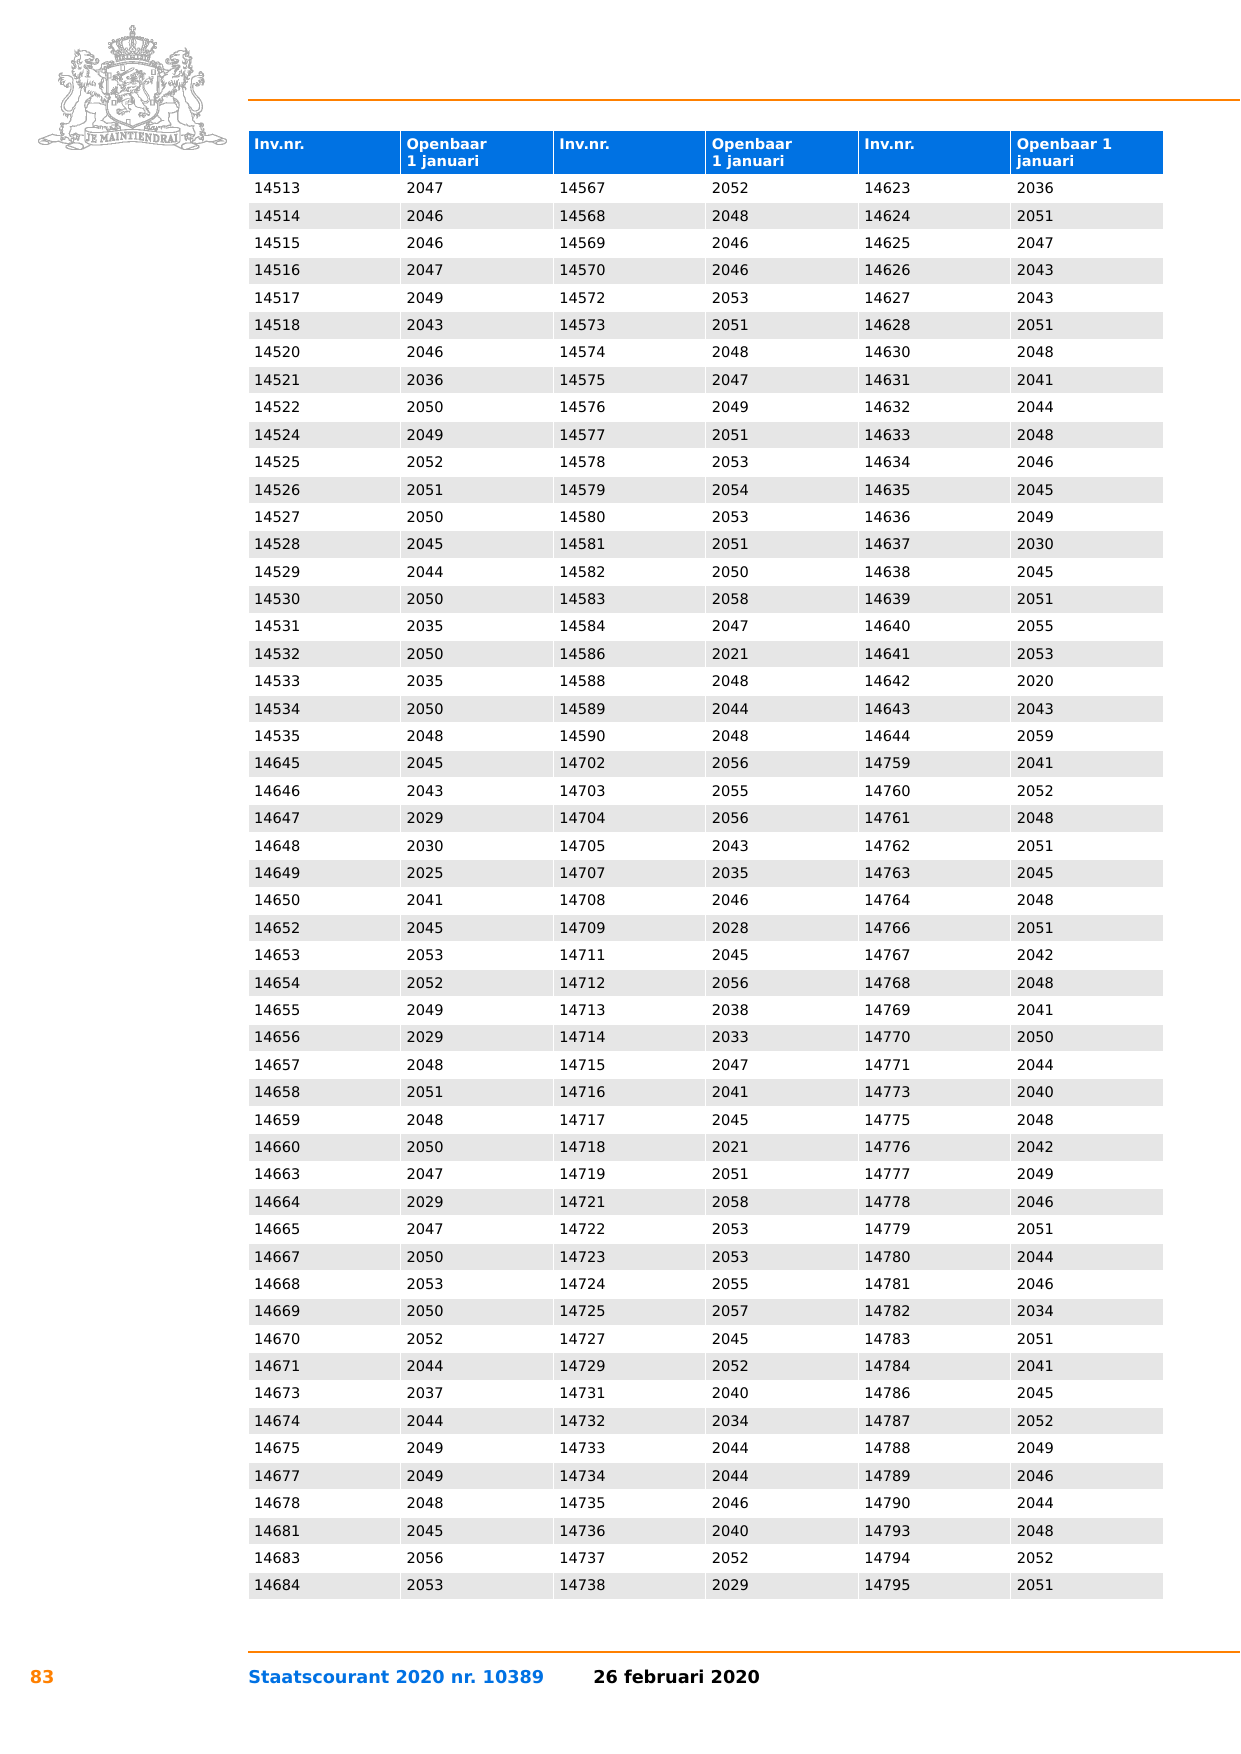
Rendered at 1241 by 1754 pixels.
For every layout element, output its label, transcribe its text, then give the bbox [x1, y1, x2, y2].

table_cell 14658 [249, 1079, 400, 1106]
table_cell 2046 [706, 258, 858, 284]
table_header Inv.nr. [554, 131, 705, 174]
table_cell 14648 [249, 833, 400, 859]
table_cell 14630 [859, 340, 1010, 366]
table_cell 2051 [1011, 1326, 1163, 1352]
table_cell 2043 [401, 778, 553, 804]
table_cell 2051 [706, 312, 858, 339]
table_cell 14578 [554, 449, 705, 476]
table_cell 14759 [859, 751, 1010, 777]
table_cell 2029 [401, 1189, 553, 1215]
table_cell 14778 [859, 1189, 1010, 1215]
table_cell 14767 [859, 943, 1010, 969]
table_cell 14793 [859, 1518, 1010, 1544]
table_cell 14633 [859, 422, 1010, 448]
table_cell 14731 [554, 1381, 705, 1407]
table_cell 14773 [859, 1079, 1010, 1106]
table_header Openbaar 1 januari [706, 131, 858, 174]
table_cell 2044 [706, 1463, 858, 1489]
table_cell 14531 [249, 614, 400, 640]
table_cell 14514 [249, 203, 400, 229]
table_cell 2044 [1011, 395, 1163, 421]
table_cell 14708 [554, 888, 705, 914]
table_cell 2045 [706, 1107, 858, 1133]
table_cell 14711 [554, 943, 705, 969]
picture [38, 25, 227, 150]
table_cell 14727 [554, 1326, 705, 1352]
table_cell 14681 [249, 1518, 400, 1544]
table_cell 14709 [554, 915, 705, 941]
table_cell 14645 [249, 751, 400, 777]
table_cell 14646 [249, 778, 400, 804]
table_cell 2048 [1011, 1107, 1163, 1133]
table_cell 14736 [554, 1518, 705, 1544]
table_cell 2051 [401, 477, 553, 503]
table_cell 2048 [706, 203, 858, 229]
table_cell 14583 [554, 586, 705, 613]
table_cell 2044 [706, 1436, 858, 1462]
table_cell 14716 [554, 1079, 705, 1106]
table_cell 2047 [706, 1052, 858, 1078]
table_cell 2052 [401, 1326, 553, 1352]
table_cell 14734 [554, 1463, 705, 1489]
table_cell 2051 [1011, 1216, 1163, 1243]
table_cell 2045 [1011, 559, 1163, 585]
table_cell 14653 [249, 943, 400, 969]
table_cell 14572 [554, 285, 705, 311]
table_cell 14526 [249, 477, 400, 503]
table_cell 14625 [859, 230, 1010, 256]
table_cell 14702 [554, 751, 705, 777]
table_cell 2052 [401, 970, 553, 996]
table_cell 2041 [706, 1079, 858, 1106]
table_cell 2038 [706, 997, 858, 1023]
table_cell 2047 [401, 258, 553, 284]
table_cell 14724 [554, 1271, 705, 1297]
table_cell 2048 [1011, 422, 1163, 448]
table_cell 2046 [401, 340, 553, 366]
table_cell 2042 [1011, 1134, 1163, 1161]
table_cell 14776 [859, 1134, 1010, 1161]
table_cell 14786 [859, 1381, 1010, 1407]
table_cell 2050 [401, 696, 553, 722]
table_cell 2043 [1011, 696, 1163, 722]
table_cell 2029 [401, 805, 553, 832]
table_cell 2056 [706, 805, 858, 832]
table_cell 14528 [249, 531, 400, 558]
table_cell 2046 [1011, 1189, 1163, 1215]
table_cell 14638 [859, 559, 1010, 585]
table_cell 14714 [554, 1025, 705, 1051]
table_cell 2048 [706, 723, 858, 749]
table_cell 2044 [706, 696, 858, 722]
table_cell 2058 [706, 1189, 858, 1215]
table_header Openbaar 1 januari [1011, 131, 1163, 174]
table_cell 2049 [401, 1436, 553, 1462]
table_cell 14760 [859, 778, 1010, 804]
table_cell 2047 [1011, 230, 1163, 256]
table_cell 14761 [859, 805, 1010, 832]
table_cell 14729 [554, 1353, 705, 1380]
table_cell 2053 [706, 449, 858, 476]
table_cell 2030 [401, 833, 553, 859]
table_cell 14705 [554, 833, 705, 859]
table_cell 2045 [401, 915, 553, 941]
table_cell 2035 [401, 669, 553, 695]
table_cell 14684 [249, 1573, 400, 1599]
table_cell 14522 [249, 395, 400, 421]
table_cell 2048 [401, 1490, 553, 1517]
table_cell 2020 [1011, 669, 1163, 695]
table_cell 14673 [249, 1381, 400, 1407]
table_cell 2058 [706, 586, 858, 613]
table_cell 14649 [249, 860, 400, 887]
table_cell 14640 [859, 614, 1010, 640]
table_cell 2045 [706, 1326, 858, 1352]
table_cell 14637 [859, 531, 1010, 558]
table_cell 14712 [554, 970, 705, 996]
table_cell 14723 [554, 1244, 705, 1270]
table_cell 14790 [859, 1490, 1010, 1517]
table_cell 14737 [554, 1545, 705, 1571]
table_cell 14725 [554, 1299, 705, 1325]
table_cell 2048 [401, 723, 553, 749]
table_cell 2041 [1011, 997, 1163, 1023]
table_cell 2051 [1011, 312, 1163, 339]
table_cell 2048 [706, 669, 858, 695]
table_cell 2052 [706, 175, 858, 202]
table_cell 14568 [554, 203, 705, 229]
table_cell 2046 [1011, 1463, 1163, 1489]
table_cell 2056 [706, 751, 858, 777]
table_cell 14590 [554, 723, 705, 749]
table_cell 2045 [401, 751, 553, 777]
table_cell 14780 [859, 1244, 1010, 1270]
table_cell 14525 [249, 449, 400, 476]
table_cell 2048 [1011, 340, 1163, 366]
table_cell 14732 [554, 1408, 705, 1434]
table_cell 2045 [401, 1518, 553, 1544]
table_cell 14762 [859, 833, 1010, 859]
table_cell 14669 [249, 1299, 400, 1325]
table_cell 2053 [401, 1271, 553, 1297]
table_cell 14586 [554, 641, 705, 667]
table_cell 14632 [859, 395, 1010, 421]
table_cell 2036 [1011, 175, 1163, 202]
table_cell 2052 [1011, 778, 1163, 804]
table_cell 2050 [401, 586, 553, 613]
table_cell 2045 [1011, 860, 1163, 887]
table_cell 2051 [706, 1162, 858, 1188]
table_cell 2046 [706, 888, 858, 914]
table_cell 14664 [249, 1189, 400, 1215]
table_cell 14719 [554, 1162, 705, 1188]
table_cell 2049 [401, 285, 553, 311]
table_cell 14628 [859, 312, 1010, 339]
table_cell 14634 [859, 449, 1010, 476]
table_cell 2046 [401, 203, 553, 229]
table_cell 14789 [859, 1463, 1010, 1489]
table_cell 14581 [554, 531, 705, 558]
table_cell 14574 [554, 340, 705, 366]
table_cell 14582 [554, 559, 705, 585]
table_cell 14722 [554, 1216, 705, 1243]
table_cell 2056 [706, 970, 858, 996]
table_cell 2047 [401, 1162, 553, 1188]
table_cell 2029 [401, 1025, 553, 1051]
table_cell 2048 [1011, 805, 1163, 832]
table_cell 2051 [1011, 915, 1163, 941]
table_cell 14575 [554, 367, 705, 393]
table_cell 2051 [1011, 586, 1163, 613]
table_cell 2021 [706, 641, 858, 667]
table_cell 2047 [401, 1216, 553, 1243]
table_cell 14515 [249, 230, 400, 256]
table_cell 2050 [401, 1299, 553, 1325]
table_cell 14534 [249, 696, 400, 722]
table_cell 2051 [1011, 203, 1163, 229]
table_cell 2055 [1011, 614, 1163, 640]
table_cell 14520 [249, 340, 400, 366]
table_cell 2053 [401, 1573, 553, 1599]
table_cell 2040 [706, 1381, 858, 1407]
table_cell 14667 [249, 1244, 400, 1270]
table_cell 14579 [554, 477, 705, 503]
table_cell 2049 [706, 395, 858, 421]
table_cell 2053 [706, 504, 858, 530]
table_cell 14718 [554, 1134, 705, 1161]
table_cell 2025 [401, 860, 553, 887]
table_cell 2046 [706, 230, 858, 256]
table_cell 14715 [554, 1052, 705, 1078]
table_cell 14624 [859, 203, 1010, 229]
table_cell 2044 [1011, 1490, 1163, 1517]
table_cell 2052 [1011, 1408, 1163, 1434]
table_cell 2040 [1011, 1079, 1163, 1106]
table_cell 14533 [249, 669, 400, 695]
table_cell 14769 [859, 997, 1010, 1023]
table_cell 2051 [1011, 1573, 1163, 1599]
table_cell 2046 [1011, 449, 1163, 476]
table_cell 14738 [554, 1573, 705, 1599]
table_cell 14654 [249, 970, 400, 996]
table_cell 2043 [1011, 285, 1163, 311]
table_cell 2051 [1011, 833, 1163, 859]
table_header Openbaar 1 januari [401, 131, 553, 174]
table_cell 2037 [401, 1381, 553, 1407]
table_cell 14644 [859, 723, 1010, 749]
table_cell 2041 [1011, 367, 1163, 393]
table_cell 14643 [859, 696, 1010, 722]
table_cell 2057 [706, 1299, 858, 1325]
table_cell 14660 [249, 1134, 400, 1161]
table_cell 14635 [859, 477, 1010, 503]
table_cell 14764 [859, 888, 1010, 914]
table_cell 14777 [859, 1162, 1010, 1188]
table_cell 14580 [554, 504, 705, 530]
table_cell 2050 [706, 559, 858, 585]
table_cell 2021 [706, 1134, 858, 1161]
table_cell 2049 [1011, 1436, 1163, 1462]
table_cell 14671 [249, 1353, 400, 1380]
table_cell 2044 [401, 1353, 553, 1380]
table_cell 2029 [706, 1573, 858, 1599]
table_cell 14674 [249, 1408, 400, 1434]
table_cell 14782 [859, 1299, 1010, 1325]
table_cell 14733 [554, 1436, 705, 1462]
table_cell 2036 [401, 367, 553, 393]
table_cell 14584 [554, 614, 705, 640]
table_cell 14567 [554, 175, 705, 202]
table_cell 2052 [1011, 1545, 1163, 1571]
table_cell 14713 [554, 997, 705, 1023]
table_cell 14794 [859, 1545, 1010, 1571]
table_cell 2044 [401, 1408, 553, 1434]
table_cell 14513 [249, 175, 400, 202]
table_cell 14770 [859, 1025, 1010, 1051]
table_cell 2050 [401, 1244, 553, 1270]
table_cell 14779 [859, 1216, 1010, 1243]
table_cell 2052 [706, 1545, 858, 1571]
table_cell 14670 [249, 1326, 400, 1352]
table_cell 14795 [859, 1573, 1010, 1599]
table_cell 2056 [401, 1545, 553, 1571]
table_cell 14588 [554, 669, 705, 695]
table_cell 14781 [859, 1271, 1010, 1297]
table_cell 14530 [249, 586, 400, 613]
table_cell 14639 [859, 586, 1010, 613]
table_cell 2046 [1011, 1271, 1163, 1297]
table_cell 14516 [249, 258, 400, 284]
table_cell 14668 [249, 1271, 400, 1297]
table_cell 14631 [859, 367, 1010, 393]
table_cell 14535 [249, 723, 400, 749]
table_cell 14518 [249, 312, 400, 339]
table_cell 14642 [859, 669, 1010, 695]
table_cell 14573 [554, 312, 705, 339]
table_cell 2034 [706, 1408, 858, 1434]
table_cell 2043 [1011, 258, 1163, 284]
table_cell 2040 [706, 1518, 858, 1544]
table_cell 14517 [249, 285, 400, 311]
table_cell 14650 [249, 888, 400, 914]
table_cell 2053 [401, 943, 553, 969]
table_cell 2048 [1011, 970, 1163, 996]
table_cell 2035 [706, 860, 858, 887]
table_cell 2050 [401, 641, 553, 667]
table_cell 2051 [706, 531, 858, 558]
table_cell 2052 [401, 449, 553, 476]
table_cell 14721 [554, 1189, 705, 1215]
table_cell 14771 [859, 1052, 1010, 1078]
table_cell 2047 [706, 367, 858, 393]
table_cell 2053 [706, 1244, 858, 1270]
table_cell 2054 [706, 477, 858, 503]
table_cell 14707 [554, 860, 705, 887]
table_cell 14521 [249, 367, 400, 393]
table_cell 14678 [249, 1490, 400, 1517]
table_cell 2041 [1011, 751, 1163, 777]
table_cell 2050 [1011, 1025, 1163, 1051]
table_cell 2050 [401, 504, 553, 530]
table_cell 2055 [706, 778, 858, 804]
table_cell 14775 [859, 1107, 1010, 1133]
table_cell 2043 [401, 312, 553, 339]
table_cell 2045 [401, 531, 553, 558]
table_cell 14652 [249, 915, 400, 941]
table_cell 14783 [859, 1326, 1010, 1352]
table_cell 2053 [1011, 641, 1163, 667]
table_cell 14766 [859, 915, 1010, 941]
table_cell 2045 [706, 943, 858, 969]
table_cell 2044 [401, 559, 553, 585]
table_cell 14636 [859, 504, 1010, 530]
table_cell 14589 [554, 696, 705, 722]
table_cell 14570 [554, 258, 705, 284]
table_cell 2048 [401, 1052, 553, 1078]
table_cell 14532 [249, 641, 400, 667]
table_cell 14665 [249, 1216, 400, 1243]
table_cell 14787 [859, 1408, 1010, 1434]
table_cell 2051 [706, 422, 858, 448]
table_cell 14627 [859, 285, 1010, 311]
table_cell 14524 [249, 422, 400, 448]
table_cell 2044 [1011, 1244, 1163, 1270]
table_cell 2048 [401, 1107, 553, 1133]
table_cell 2050 [401, 1134, 553, 1161]
table_cell 14763 [859, 860, 1010, 887]
table_cell 2041 [401, 888, 553, 914]
table_cell 14626 [859, 258, 1010, 284]
table_cell 14735 [554, 1490, 705, 1517]
table_header Inv.nr. [249, 131, 400, 174]
table_cell 14683 [249, 1545, 400, 1571]
table_cell 2044 [1011, 1052, 1163, 1078]
table_cell 14647 [249, 805, 400, 832]
table_cell 2046 [401, 230, 553, 256]
table_cell 2030 [1011, 531, 1163, 558]
table_cell 2050 [401, 395, 553, 421]
table_cell 14659 [249, 1107, 400, 1133]
table_cell 2042 [1011, 943, 1163, 969]
table_cell 2046 [706, 1490, 858, 1517]
table_cell 2049 [1011, 1162, 1163, 1188]
table_cell 2052 [706, 1353, 858, 1380]
table_cell 2035 [401, 614, 553, 640]
table_cell 2055 [706, 1271, 858, 1297]
table_cell 14527 [249, 504, 400, 530]
table_cell 2053 [706, 1216, 858, 1243]
table_cell 14641 [859, 641, 1010, 667]
table_cell 14569 [554, 230, 705, 256]
table_cell 14655 [249, 997, 400, 1023]
table_cell 2045 [1011, 477, 1163, 503]
table_cell 14623 [859, 175, 1010, 202]
table_cell 14704 [554, 805, 705, 832]
table_cell 2051 [401, 1079, 553, 1106]
table_cell 2047 [706, 614, 858, 640]
table_cell 14675 [249, 1436, 400, 1462]
table_cell 14703 [554, 778, 705, 804]
table_cell 14768 [859, 970, 1010, 996]
table_cell 14717 [554, 1107, 705, 1133]
table_cell 2049 [401, 422, 553, 448]
table_cell 2049 [401, 997, 553, 1023]
table_cell 2047 [401, 175, 553, 202]
table_cell 2049 [401, 1463, 553, 1489]
table_cell 2028 [706, 915, 858, 941]
table_cell 14788 [859, 1436, 1010, 1462]
table_cell 14529 [249, 559, 400, 585]
table_cell 2048 [1011, 888, 1163, 914]
table_cell 2059 [1011, 723, 1163, 749]
table_cell 14663 [249, 1162, 400, 1188]
table_cell 14657 [249, 1052, 400, 1078]
table_cell 2034 [1011, 1299, 1163, 1325]
table_cell 2048 [706, 340, 858, 366]
table_cell 2049 [1011, 504, 1163, 530]
table_cell 14784 [859, 1353, 1010, 1380]
table_cell 2048 [1011, 1518, 1163, 1544]
table_cell 2045 [1011, 1381, 1163, 1407]
table_cell 2041 [1011, 1353, 1163, 1380]
table_cell 14677 [249, 1463, 400, 1489]
table_header Inv.nr. [859, 131, 1010, 174]
table_cell 2033 [706, 1025, 858, 1051]
table_cell 2053 [706, 285, 858, 311]
table_cell 14576 [554, 395, 705, 421]
table_cell 14577 [554, 422, 705, 448]
table_cell 2043 [706, 833, 858, 859]
table_cell 14656 [249, 1025, 400, 1051]
